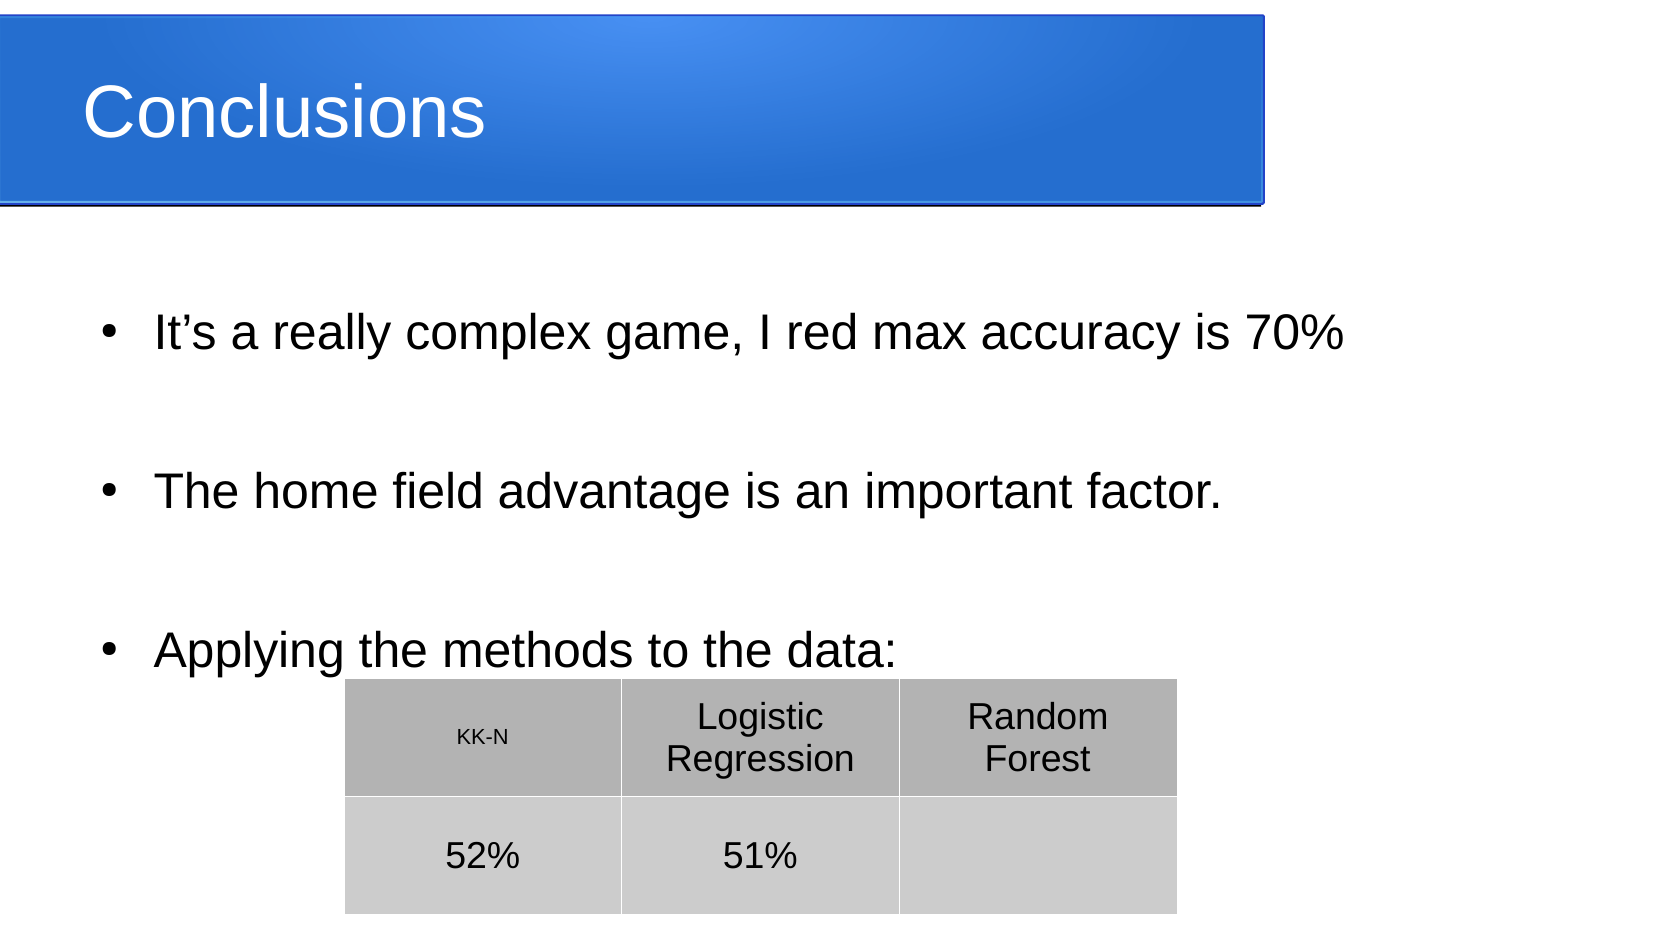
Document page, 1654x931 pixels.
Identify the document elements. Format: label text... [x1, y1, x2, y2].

list It’s a really complex game, I red max accuracy is 70% The home field advantage is an important factor. Applying the methods to the data: [82, 224, 1571, 856]
table_cell [900, 797, 1177, 914]
table_cell 52% [345, 797, 621, 914]
table_cell 51% [622, 797, 899, 914]
title Conclusions [82, 35, 1235, 189]
table_header Logistic Regression [622, 679, 899, 796]
table_header Random Forest [900, 679, 1177, 796]
table_header KK-N [345, 679, 621, 796]
